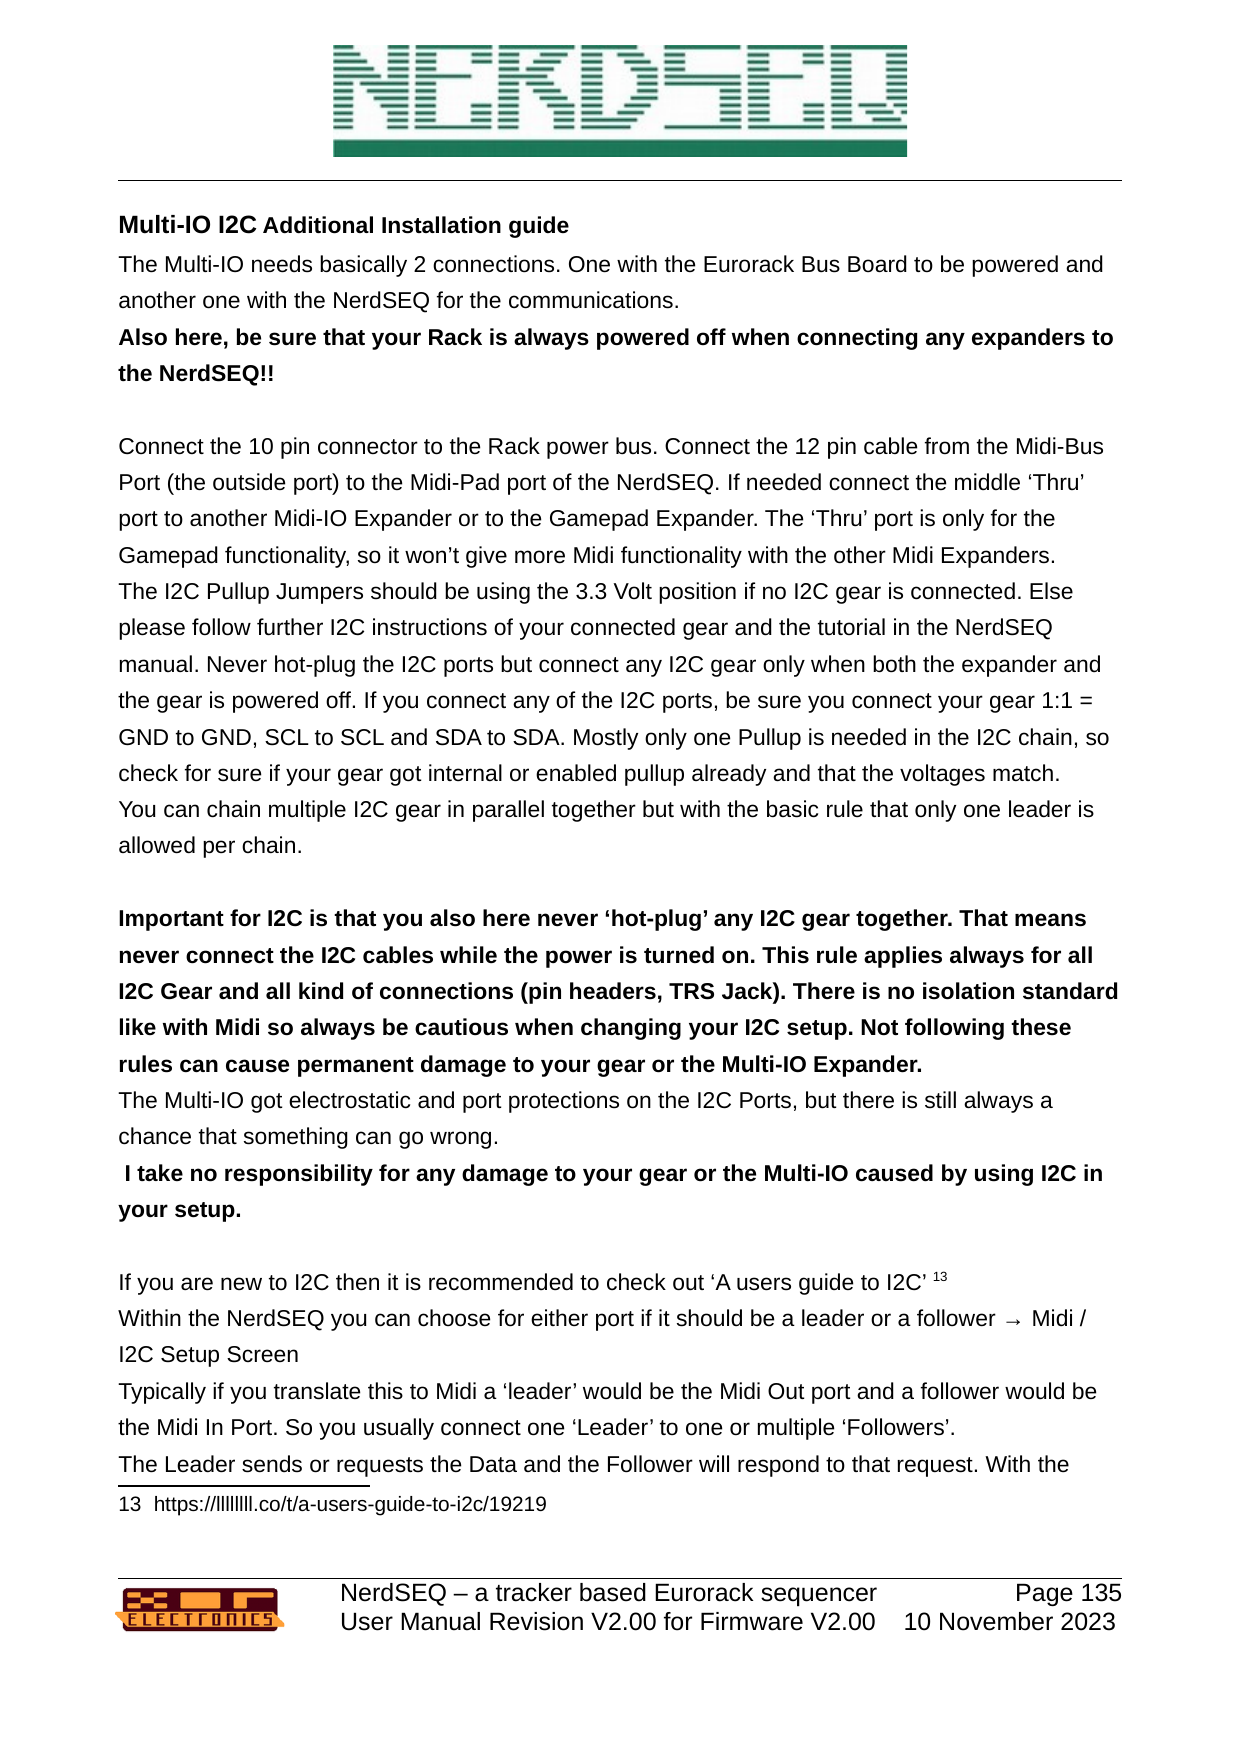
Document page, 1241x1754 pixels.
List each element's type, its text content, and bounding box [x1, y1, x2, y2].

text Connect the 10 pin connector to the Rack power bus. Connect the 12 pin cable from the Midi-Bus Port (the outside port) to the Midi-Pad port of the NerdSEQ. If needed connect the middle ‘Thru’ port to another Midi-IO Expander or to the Gamepad Expander. The ‘Thru’ port is only for the Gamepad functionality, so it won’t give more Midi functionality with the other Midi Expanders. [118, 433, 1122, 568]
text If you are new to I2C then it is recommended to check out ‘A users guide to I2C’ [118, 1269, 1122, 1295]
picture [115, 1584, 285, 1634]
text Important for I2C is that you also here never ‘hot-plug’ any I2C gear together. That means never connect the I2C cables while the power is turned on. This rule applies always for all I2C Gear and all kind of connections (pin headers, TRS Jack). There is no isolation standard like with Midi so always be cautious when changing your I2C setup. Not following these rules can cause permanent damage to your gear or the Multi-IO Expander. The Multi-IO got electrostatic and port protections on the I2C Ports, but there is still always a chance that something can go wrong. [118, 905, 1122, 1150]
text Also here, be sure that your Rack is always powered off when connecting any expanders to the NerdSEQ!! [118, 323, 1122, 386]
text Typically if you translate this to Midi a ‘leader’ would be the Midi Out port and a follower would be the Midi In Port. So you usually connect one ‘Leader’ to one or multiple ‘Followers’. The Leader sends or requests the Data and the Follower will respond to that request. With the [118, 1378, 1122, 1477]
text https://llllllll.co/t/a-users-guide-to-i2c/19219 [118, 1492, 1122, 1516]
text You can chain multiple I2C gear in parallel together but with the basic rule that only one leader is allowed per chain. [118, 796, 1122, 859]
subtitle Multi-IO I2C Additional Installation guide [118, 209, 1122, 238]
text check for sure if your gear got internal or enabled pullup already and that the voltages match. [118, 760, 1122, 786]
text I take no responsibility for any damage to your gear or the Multi-IO caused by using I2C in your setup. [118, 1160, 1122, 1222]
text Within the NerdSEQ you can choose for either port if it should be a leader or a follower → Midi / I2C Setup Screen [118, 1305, 1122, 1368]
text The Multi-IO needs basically 2 connections. One with the Eurorack Bus Board to be powered and another one with the NerdSEQ for the communications. [118, 251, 1122, 313]
text The I2C Pullup Jumpers should be using the 3.3 Volt position if no I2C gear is connected. Else please follow further I2C instructions of your connected gear and the tutorial in the NerdSEQ manual. Never hot-plug the I2C ports but connect any I2C gear only when both the expander and the gear is powered off. If you connect any of the I2C ports, be sure you connect your gear 1:1 = GND to GND, SCL to SCL and SDA to SDA. Mostly only one Pullup is needed in the I2C chain, so [118, 578, 1122, 750]
picture [333, 45, 908, 157]
